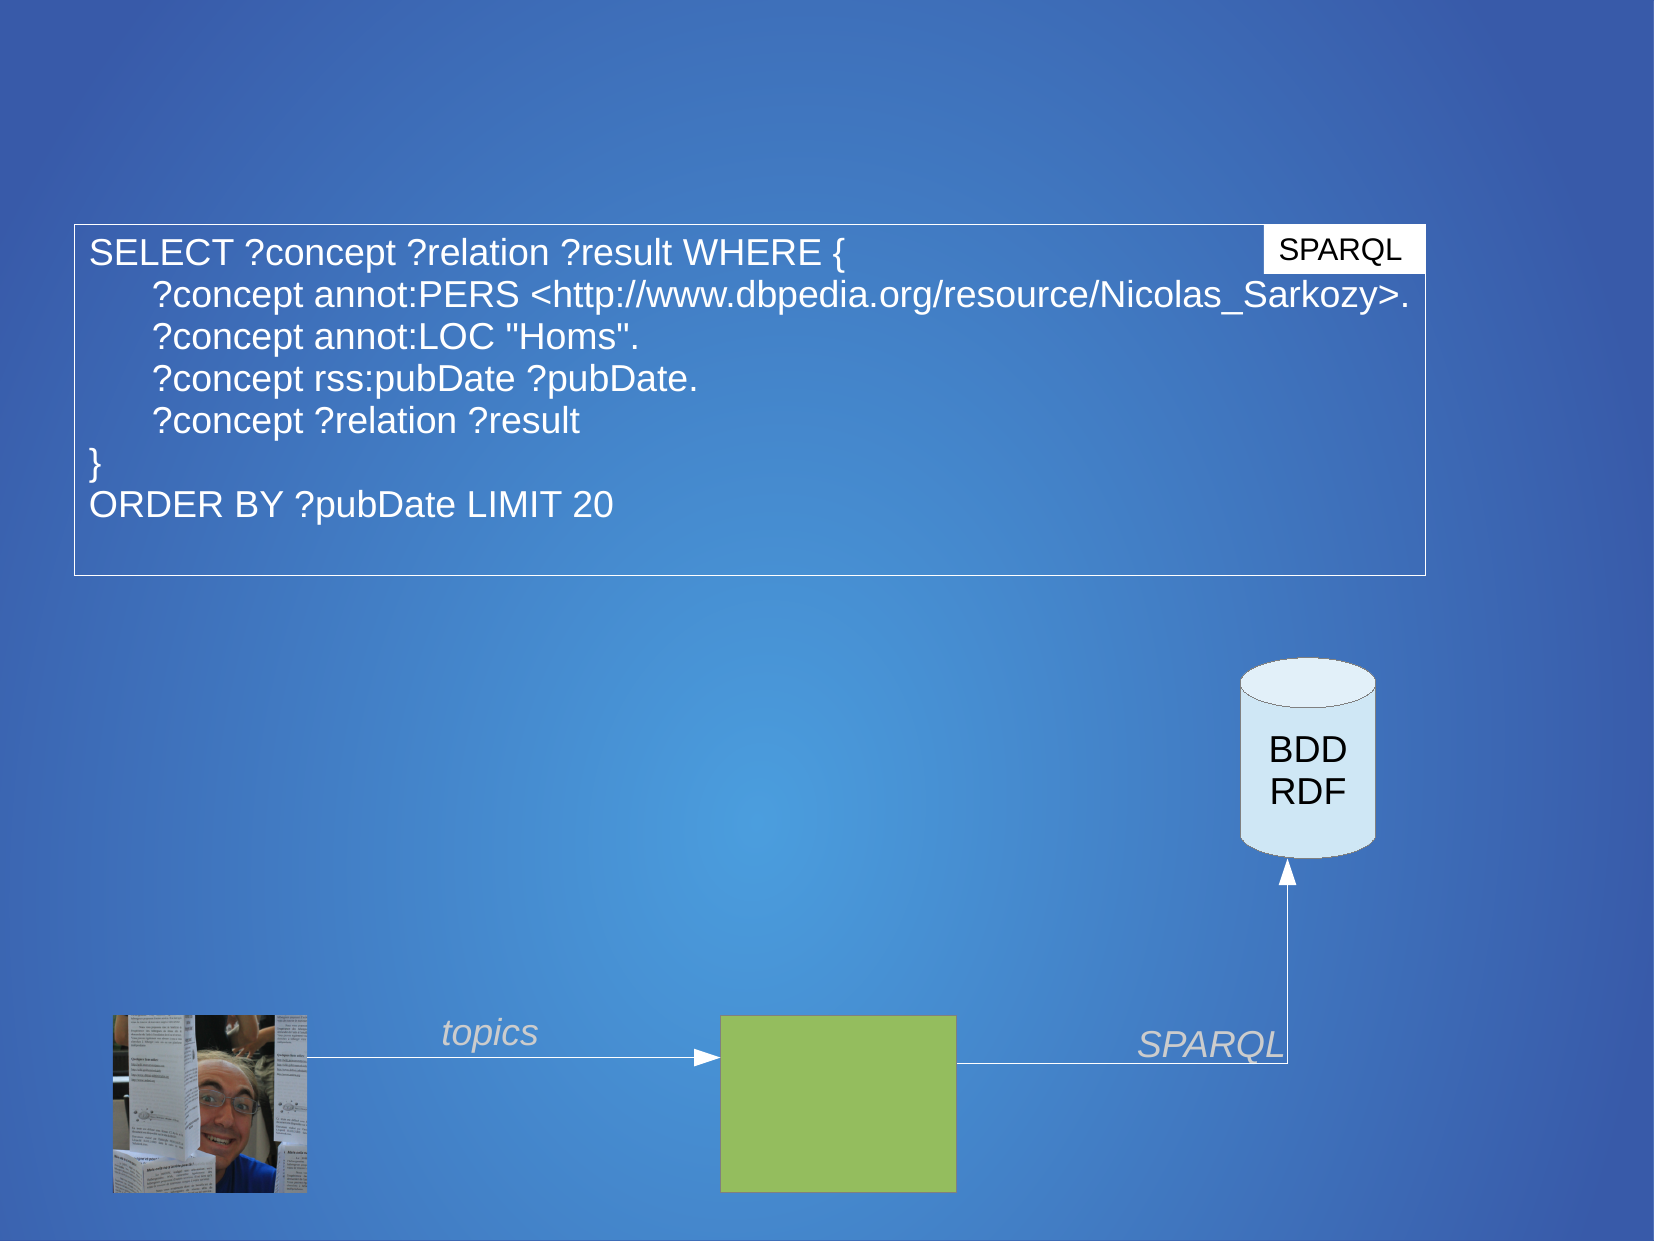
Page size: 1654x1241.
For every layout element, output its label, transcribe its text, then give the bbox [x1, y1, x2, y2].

text_box SPARQL [1122, 1015, 1287, 1063]
text_box SPARQL [1263, 224, 1425, 274]
picture [0, 0, 1654, 1241]
text_box BDD RDF [1240, 687, 1376, 859]
text_box SPARQL [1122, 1015, 1306, 1073]
text_box [720, 1015, 957, 1193]
text_box topics [426, 1003, 579, 1061]
text_box SELECT ?concept ?relation ?result WHERE { ?concept annot:PERS <http://www.dbpedia.org/resource/Nicolas_Sarkozy>. ?concept annot:LOC "Homs". ?concept rss:pubDate ?pubDate. ?concept ?relation ?result } ORDER BY ?pubDate LIMIT 20 [74, 224, 1426, 576]
